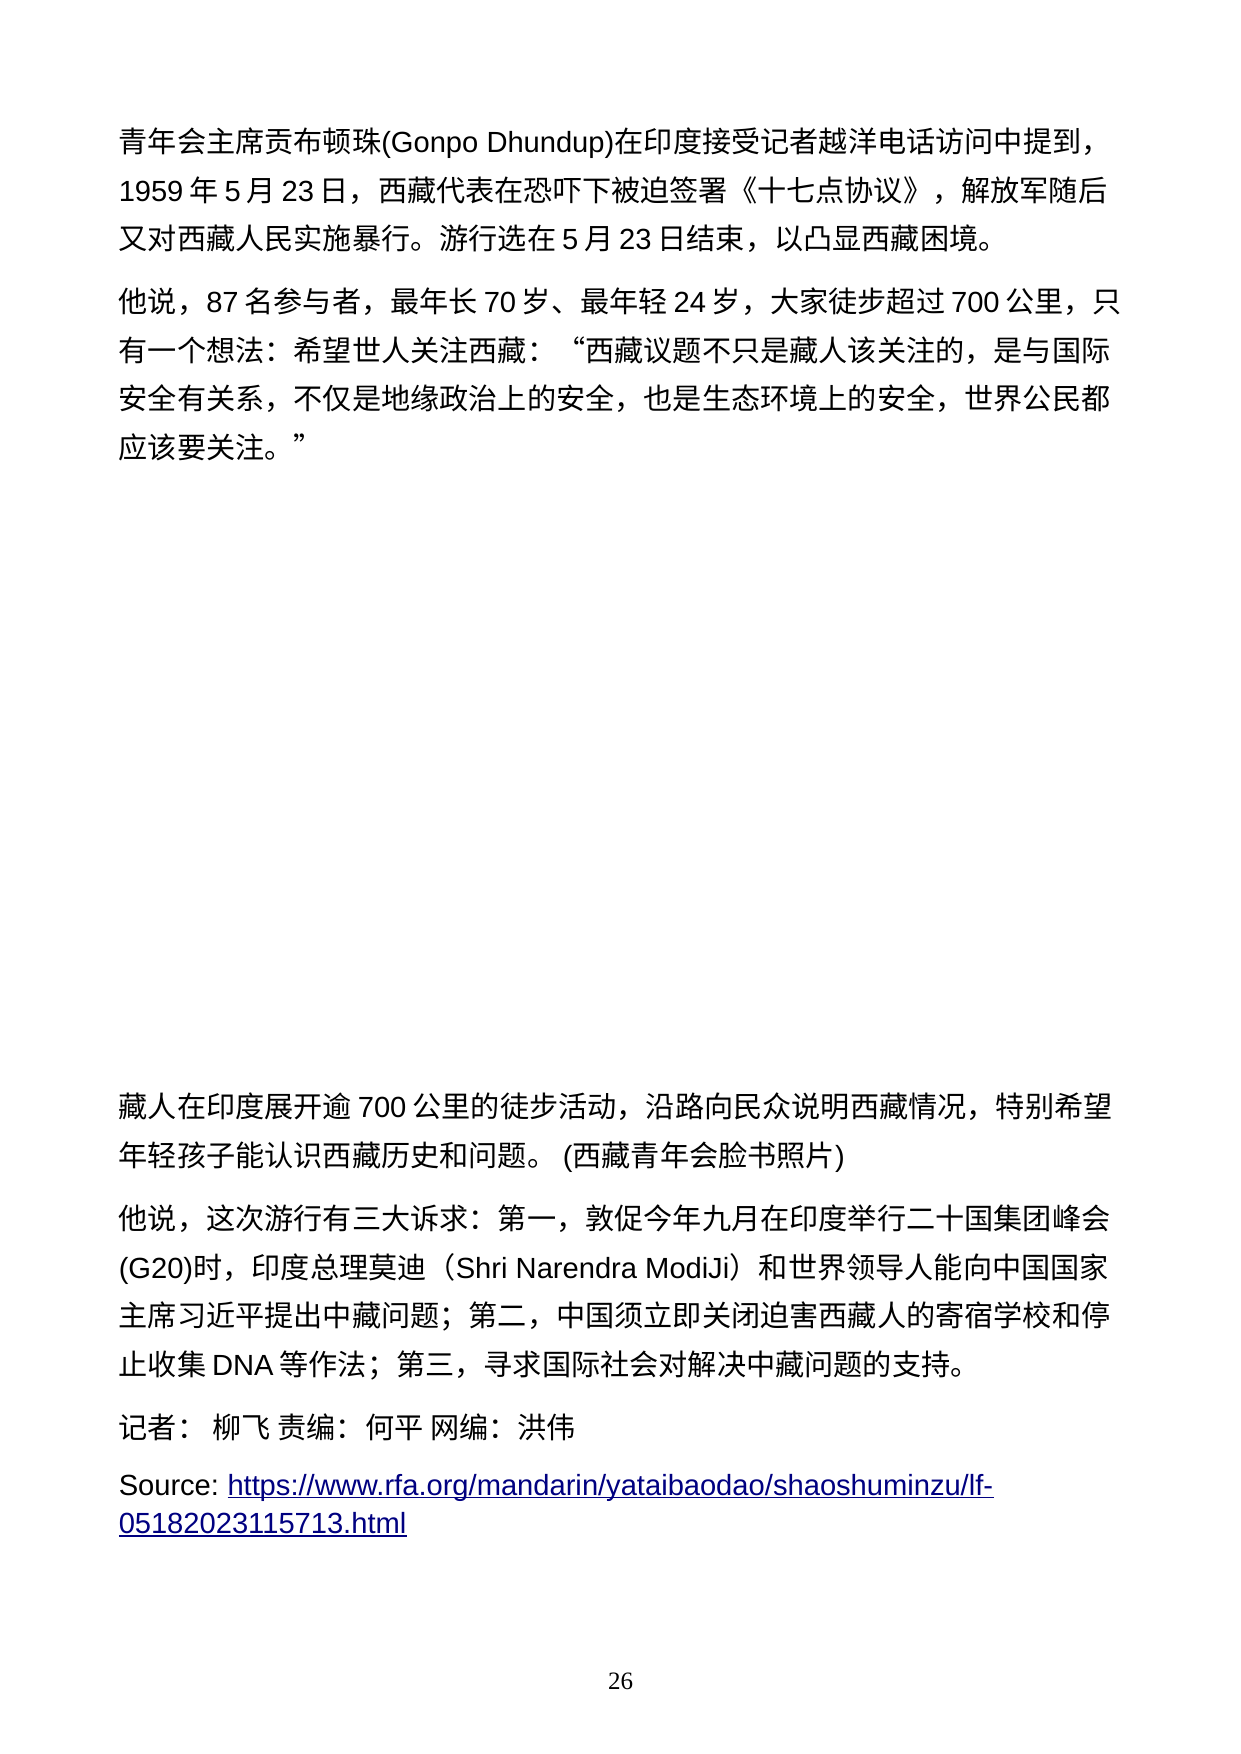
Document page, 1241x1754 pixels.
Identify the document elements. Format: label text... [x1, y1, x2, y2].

text 他说，这次游行有三大诉求：第一，敦促今年九月在印度举行二十国集团峰会(G20)时，印度总理莫迪（Shri Narendra ModiJi）和世界领导人能向中国国家主席习近平提出中藏问题；第二，中国须立即关闭迫害西藏人的寄宿学校和停止收集DNA等作法；第三，寻求国际社会对解决中藏问题的支持。 [118, 1196, 1122, 1384]
text 他说，87名参与者，最年长70岁、最年轻24岁，大家徒步超过700公里，只有一个想法：希望世人关注西藏：“西藏议题不只是藏人该关注的，是与国际安全有关系，不仅是地缘政治上的安全，也是生态环境上的安全，世界公民都应该要关注。” [118, 279, 1122, 467]
text 藏人在印度展开逾700公里的徒步活动，沿路向民众说明西藏情况，特别希望年轻孩子能认识西藏历史和问题。 (西藏青年会脸书照片) [118, 487, 1122, 1175]
text Source: https://www.rfa.org/mandarin/yataibaodao/shaoshuminzu/lf-05182023115713.html [118, 1468, 1122, 1540]
text 青年会主席贡布顿珠(Gonpo Dhundup)在印度接受记者越洋电话访问中提到，1959年5月23日，西藏代表在恐吓下被迫签署《十七点协议》，解放军随后又对西藏人民实施暴行。游行选在5月23日结束，以凸显西藏困境。 [118, 118, 1122, 258]
text 记者： 柳飞 责编：何平 网编：洪伟 [118, 1404, 1122, 1447]
